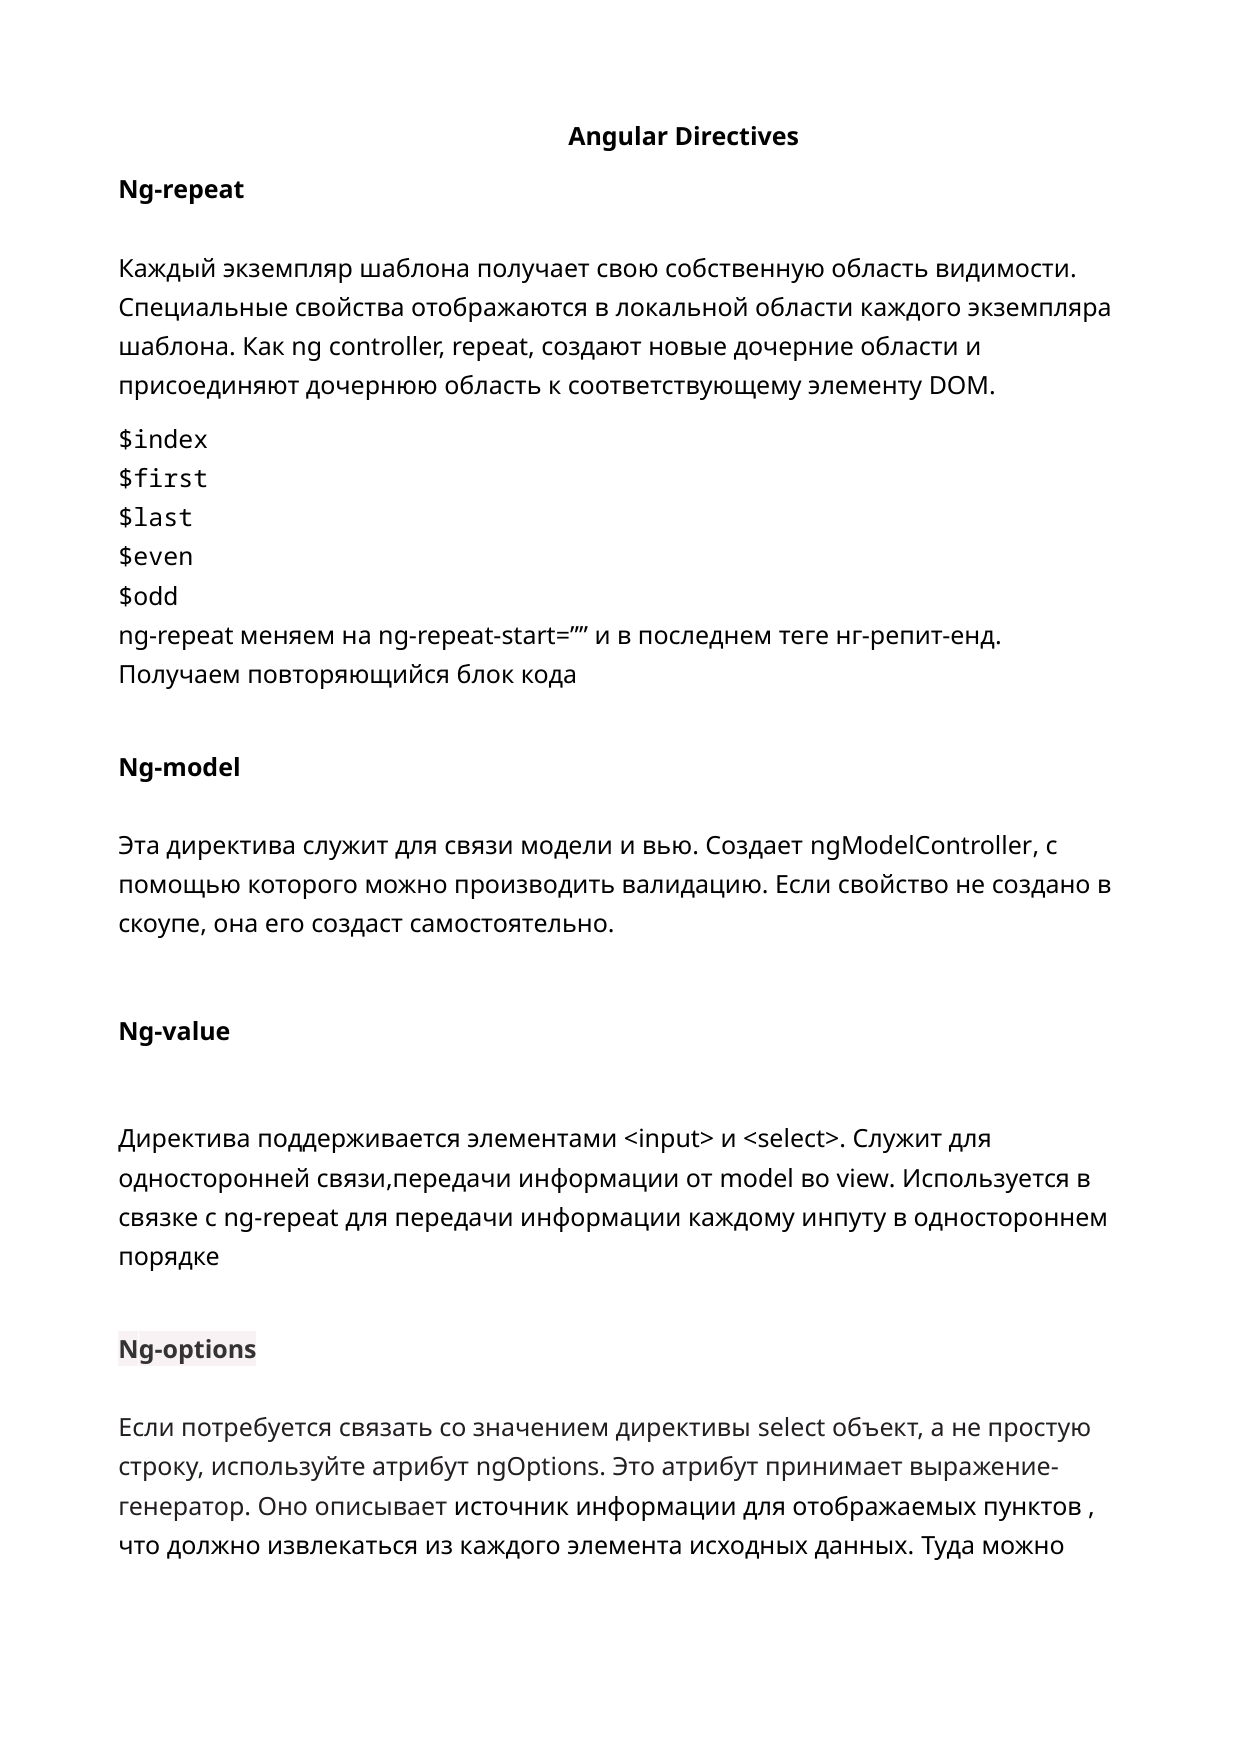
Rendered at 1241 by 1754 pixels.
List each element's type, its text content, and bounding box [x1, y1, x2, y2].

text Ng-value [118, 1013, 1122, 1048]
text Эта директива служит для связи модели и вью. Создает ngModelController, с помощью которого можно производить валидацию. Если свойство не создано в скоупе, она его создаст самостоятельно. [118, 828, 1122, 940]
text $index [118, 421, 1122, 456]
text $even [118, 539, 1122, 573]
text Если потребуется связать со значением директивы select объект, а не простую строку, используйте атрибут ngOptions. Это атрибут принимает выражение- генератор. Оно описывает источник информации для отображаемых пунктов , что должно извлекаться из каждого элемента исходных данных. Туда можно [118, 1410, 1122, 1561]
text Директива поддерживается элементами <input> и <select>. Служит для односторонней связи,передачи информации от model во view. Используется в связке с ng-repeat для передачи информации каждому инпуту в одностороннем порядке [118, 1121, 1122, 1273]
text Angular Directives [118, 118, 1122, 152]
text $first [118, 461, 1122, 495]
text Ng-options [118, 1331, 1122, 1405]
text $odd [118, 578, 1122, 612]
text Ng-repeat Каждый экземпляр шаблона получает свою собственную область видимости. Специальные свойства отображаются в локальной области каждого экземпляра шаблона. Как ng controller, repeat, создают новые дочерние области и присоединяют дочернюю область к соответствующему элементу DOM. [118, 172, 1122, 402]
text ng-repeat меняем на ng-repeat-start=”” и в последнем теге нг-репит-енд. Получаем повторяющийся блок кода [118, 617, 1122, 691]
text $last [118, 500, 1122, 534]
text Ng-model [118, 749, 1122, 783]
